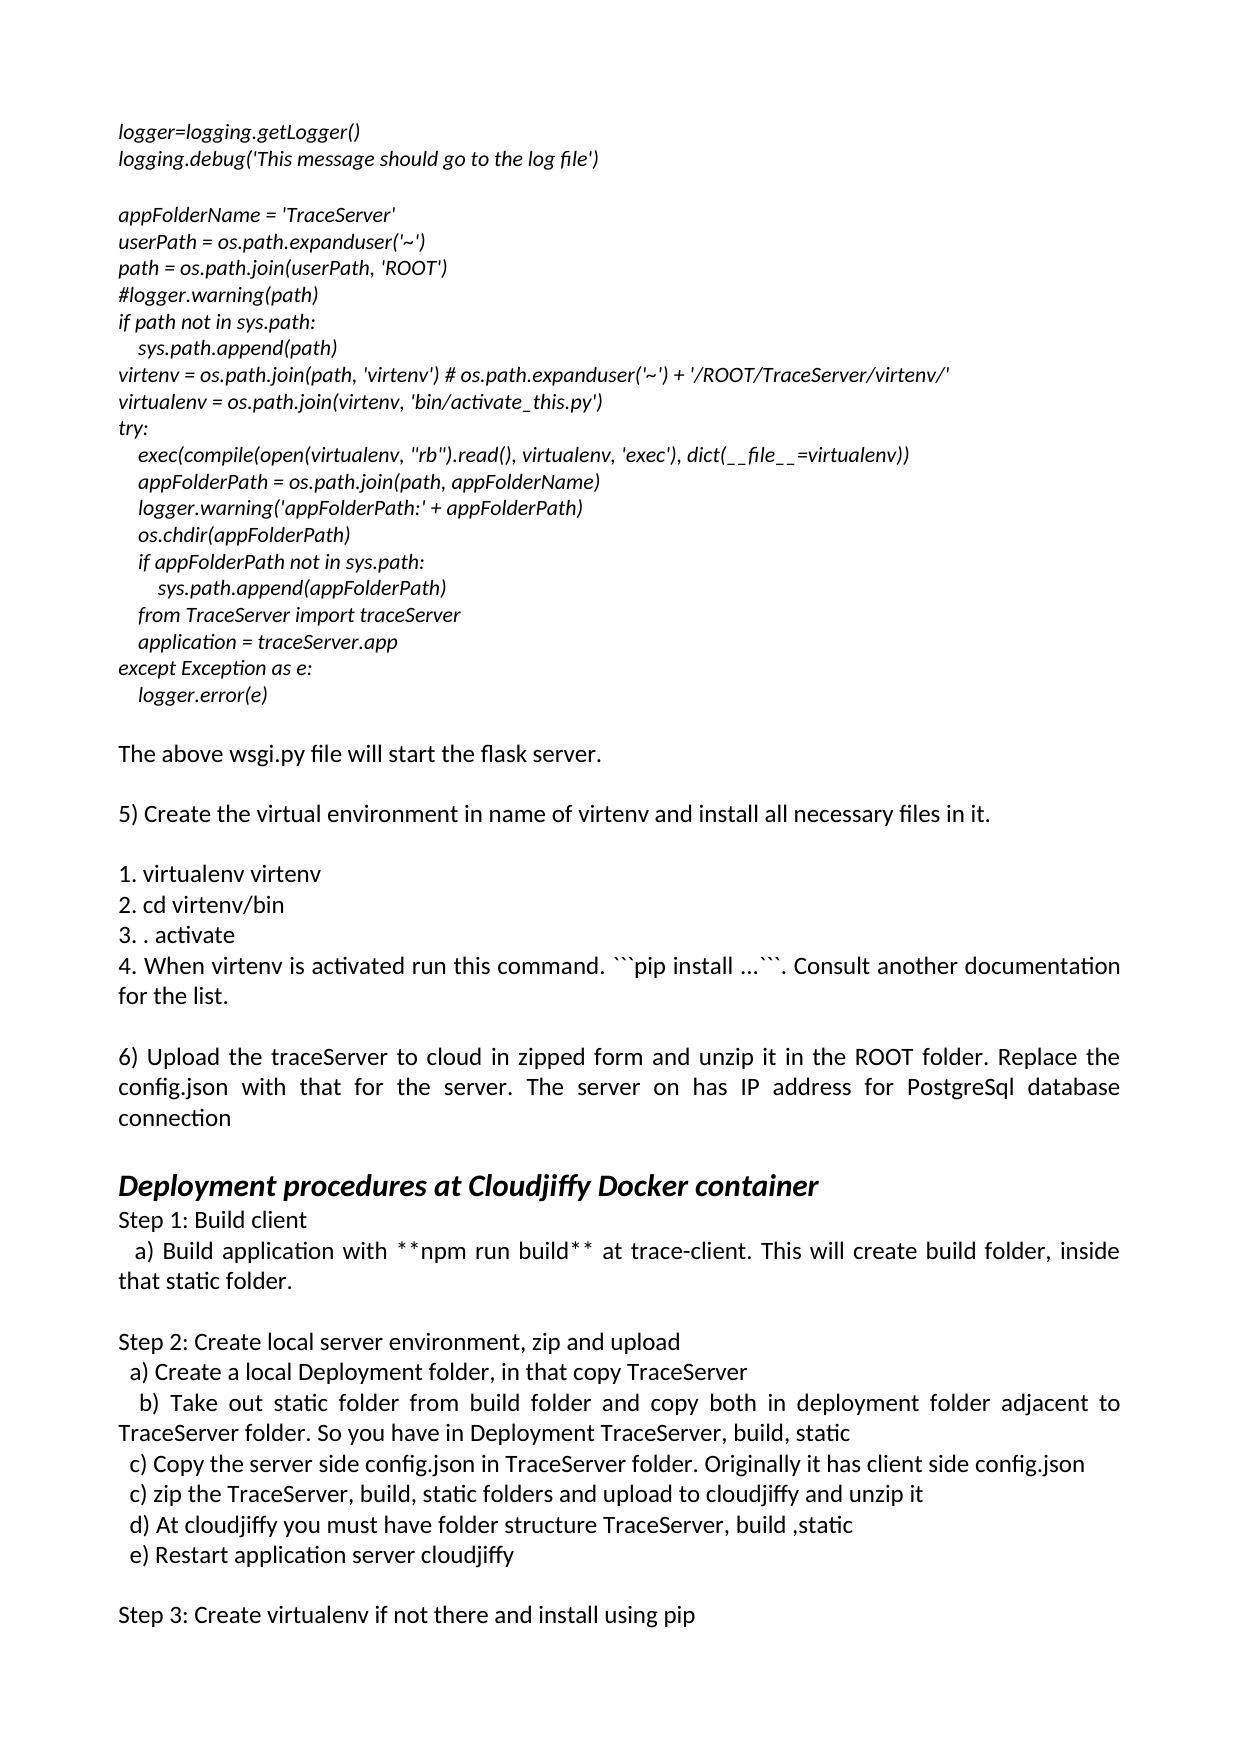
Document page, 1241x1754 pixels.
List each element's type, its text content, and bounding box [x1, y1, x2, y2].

text path = os.path.join(userPath, 'ROOT') [118, 254, 1122, 281]
text exec(compile(open(virtualenv, "rb").read(), virtualenv, 'exec'), dict(__file__=virtualenv)) [118, 441, 1122, 468]
text d) At cloudjiffy you must have folder structure TraceServer, build ,static [118, 1509, 1122, 1539]
text 3. . activate [118, 919, 1122, 950]
text a) Build application with **npm run build** at trace-client. This will create build folder, inside that static folder. [118, 1235, 1122, 1296]
text application = traceServer.app [118, 628, 1122, 654]
text a) Create a local Deployment folder, in that copy TraceServer [118, 1356, 1122, 1387]
text b) Take out static folder from build folder and copy both in deployment folder adjacent to TraceServer folder. So you have in Deployment TraceServer, build, static [118, 1387, 1122, 1448]
text 2. cd virtenv/bin [118, 889, 1122, 919]
text 6) Upload the traceServer to cloud in zipped form and unzip it in the ROOT folder. Replace the config.json with that for the server. The server on has IP address for PostgreSql database connection [118, 1041, 1122, 1132]
text sys.path.append(path) [118, 334, 1122, 361]
text #logger.warning(path) [118, 281, 1122, 308]
text e) Restart application server cloudjiffy [118, 1539, 1122, 1570]
text appFolderPath = os.path.join(path, appFolderName) [118, 468, 1122, 494]
text if appFolderPath not in sys.path: [118, 548, 1122, 574]
text The above wsgi.py file will start the flask server. [118, 738, 1122, 768]
text 5) Create the virtual environment in name of virtenv and install all necessary files in it. [118, 798, 1122, 828]
text try: [118, 414, 1122, 441]
text logging.debug('This message should go to the log file') [118, 145, 1122, 171]
text logger=logging.getLogger() [118, 118, 1122, 145]
text Step 1: Build client [118, 1204, 1122, 1235]
text 4. When virtenv is activated run this command. ```pip install ...```. Consult another documentation for the list. [118, 950, 1122, 1011]
text appFolderName = 'TraceServer' [118, 201, 1122, 228]
text Step 2: Create local server environment, zip and upload [118, 1326, 1122, 1356]
text logger.error(e) [118, 681, 1122, 708]
subtitle Deployment procedures at Cloudjiffy Docker container [118, 1166, 1122, 1204]
text virtenv = os.path.join(path, 'virtenv') # os.path.expanduser('~') + '/ROOT/TraceServer/virtenv/' [118, 361, 1122, 388]
text c) zip the TraceServer, build, static folders and upload to cloudjiffy and unzip it [118, 1478, 1122, 1509]
text userPath = os.path.expanduser('~') [118, 228, 1122, 254]
text c) Copy the server side config.json in TraceServer folder. Originally it has client side config.json [118, 1448, 1122, 1478]
text os.chdir(appFolderPath) [118, 521, 1122, 548]
text Step 3: Create virtualenv if not there and install using pip [118, 1600, 1122, 1630]
text 1. virtualenv virtenv [118, 858, 1122, 889]
text logger.warning('appFolderPath:' + appFolderPath) [118, 494, 1122, 521]
text sys.path.append(appFolderPath) [118, 574, 1122, 601]
text from TraceServer import traceServer [118, 601, 1122, 628]
text virtualenv = os.path.join(virtenv, 'bin/activate_this.py') [118, 388, 1122, 414]
text if path not in sys.path: [118, 308, 1122, 334]
text except Exception as e: [118, 654, 1122, 681]
